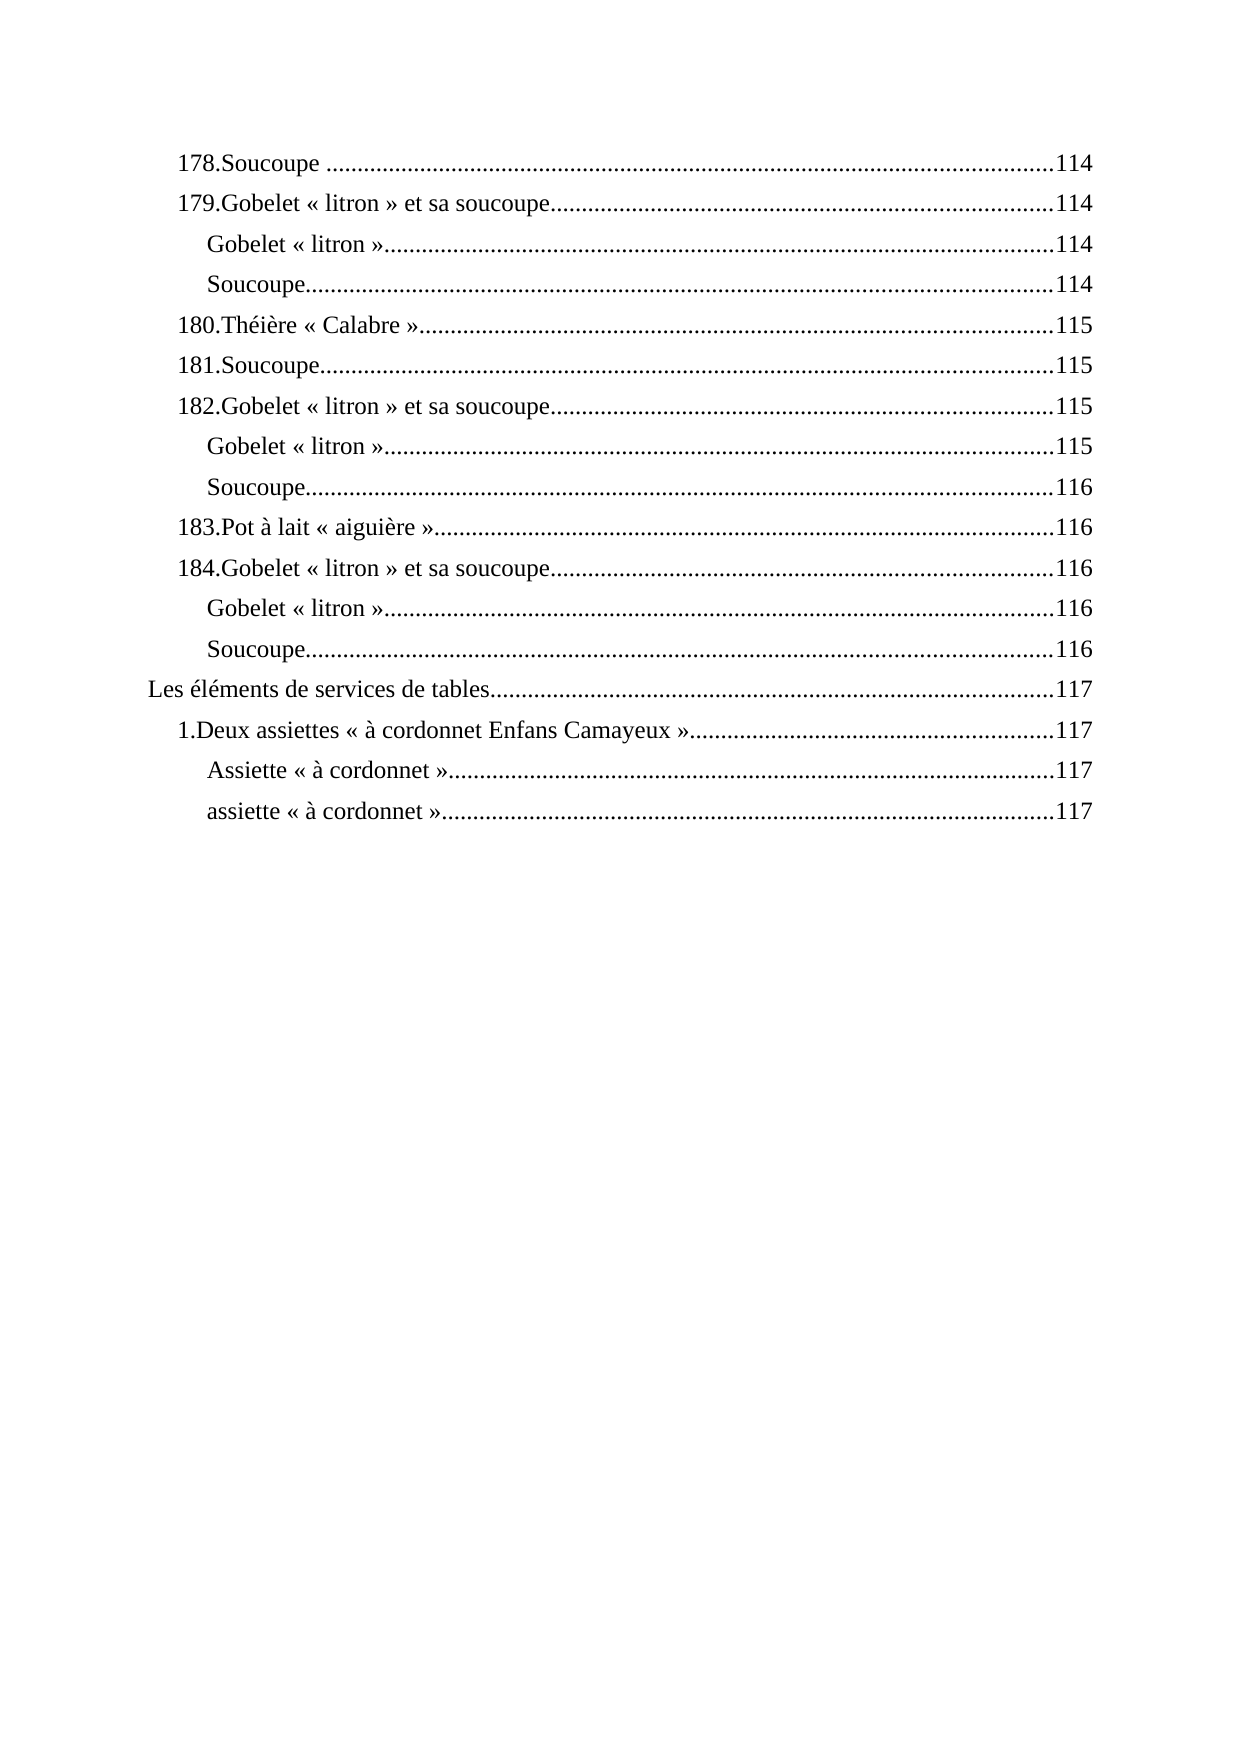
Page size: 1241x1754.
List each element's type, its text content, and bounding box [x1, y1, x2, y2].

text Soucoupe 116 [207, 634, 1093, 663]
text Les éléments de services de tables 117 [148, 674, 1093, 703]
text 179.Gobelet « litron » et sa soucoupe 114 [177, 188, 1093, 217]
text 180.Théière « Calabre » 115 [177, 310, 1093, 338]
text 183.Pot à lait « aiguière » 116 [177, 512, 1093, 541]
text assiette « à cordonnet » 117 [207, 796, 1093, 825]
text Assiette « à cordonnet » 117 [207, 755, 1093, 784]
text 178.Soucoupe 114 [177, 148, 1093, 176]
text Soucoupe 114 [207, 269, 1093, 298]
text 181.Soucoupe 115 [177, 350, 1093, 379]
text Gobelet « litron » 115 [207, 431, 1093, 460]
text 184.Gobelet « litron » et sa soucoupe 116 [177, 553, 1093, 582]
text Soucoupe 116 [207, 472, 1093, 501]
text 182.Gobelet « litron » et sa soucoupe 115 [177, 391, 1093, 419]
text 1.Deux assiettes « à cordonnet Enfans Camayeux » 117 [177, 715, 1093, 744]
text Gobelet « litron » 116 [207, 593, 1093, 622]
text Gobelet « litron » 114 [207, 229, 1093, 257]
